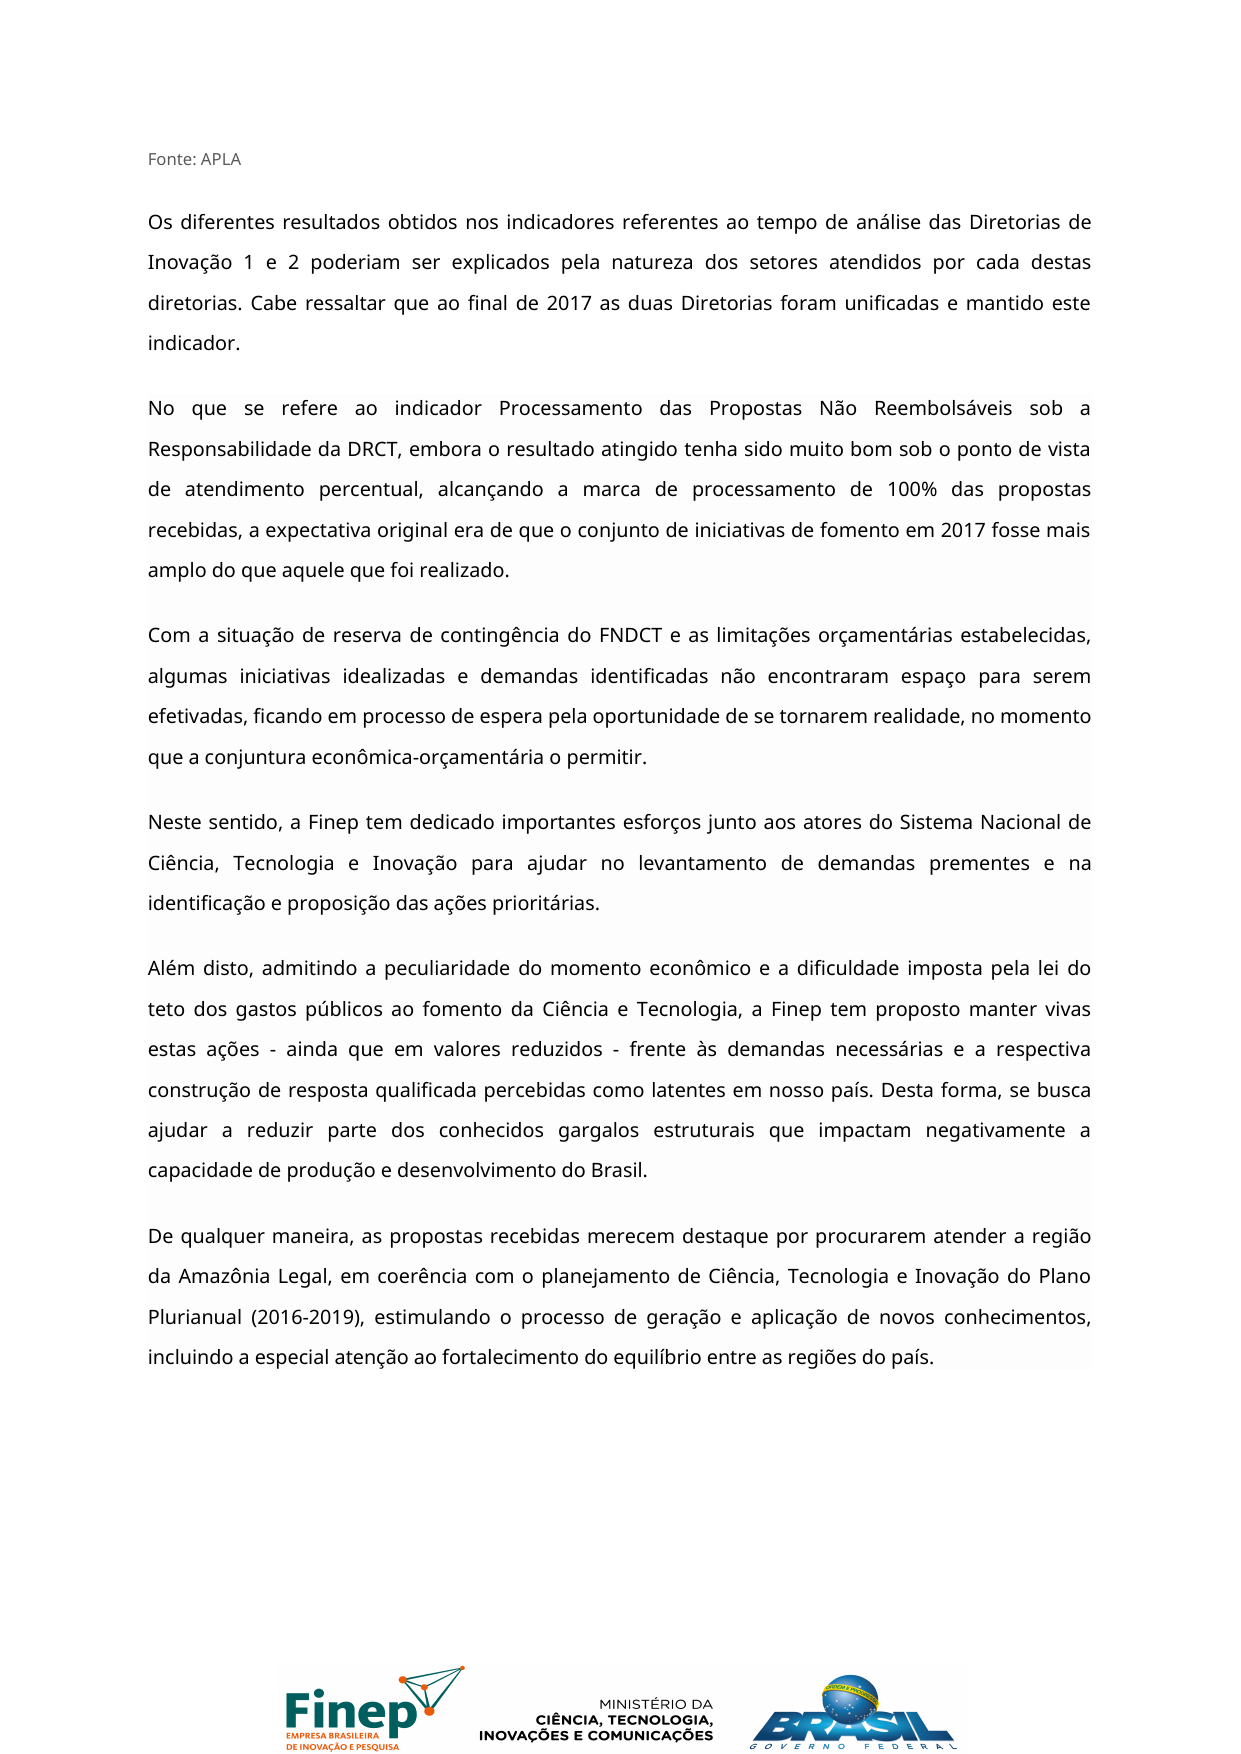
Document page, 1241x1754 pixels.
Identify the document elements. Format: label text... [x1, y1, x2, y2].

text Fonte: APLA [148, 148, 1092, 170]
text No que se refere ao indicador Processamento das Propostas Não Reembolsáveis sob a Responsabilidade da DRCT, embora o resultado atingido tenha sido muito bom sob o ponto de vista de atendimento percentual, alcançando a marca de processamento de 100% das propostas recebidas, a expectativa original era de que o conjunto de iniciativas de fomento em 2017 fosse mais amplo do que aquele que foi realizado. [148, 394, 1092, 583]
text De qualquer maneira, as propostas recebidas merecem destaque por procurarem atender a região da Amazônia Legal, em coerência com o planejamento de Ciência, Tecnologia e Inovação do Plano Plurianual (2016-2019), estimulando o processo de geração e aplicação de novos conhecimentos, incluindo a especial atenção ao fortalecimento do equilíbrio entre as regiões do país. [148, 1222, 1092, 1370]
text Neste sentido, a Finep tem dedicado importantes esforços junto aos atores do Sistema Nacional de Ciência, Tecnologia e Inovação para ajudar no levantamento de demandas prementes e na identificação e proposição das ações prioritárias. [148, 808, 1092, 916]
text Com a situação de reserva de contingência do FNDCT e as limitações orçamentárias estabelecidas, algumas iniciativas idealizadas e demandas identificadas não encontraram espaço para serem efetivadas, ficando em processo de espera pela oportunidade de se tornarem realidade, no momento que a conjuntura econômica-orçamentária o permitir. [148, 622, 1092, 770]
text Além disto, admitindo a peculiaridade do momento econômico e a dificuldade imposta pela lei do teto dos gastos públicos ao fomento da Ciência e Tecnologia, a Finep tem proposto manter vivas estas ações - ainda que em valores reduzidos - frente às demandas necessárias e a respectiva construção de resposta qualificada percebidas como latentes em nosso país. Desta forma, se busca ajudar a reduzir parte dos conhecidos gargalos estruturais que impactam negativamente a capacidade de produção e desenvolvimento do Brasil. [148, 954, 1092, 1184]
text Os diferentes resultados obtidos nos indicadores referentes ao tempo de análise das Diretorias de Inovação 1 e 2 poderiam ser explicados pela natureza dos setores atendidos por cada destas diretorias. Cabe ressaltar que ao final de 2017 as duas Diretorias foram unificadas e mantido este indicador. [148, 208, 1092, 356]
